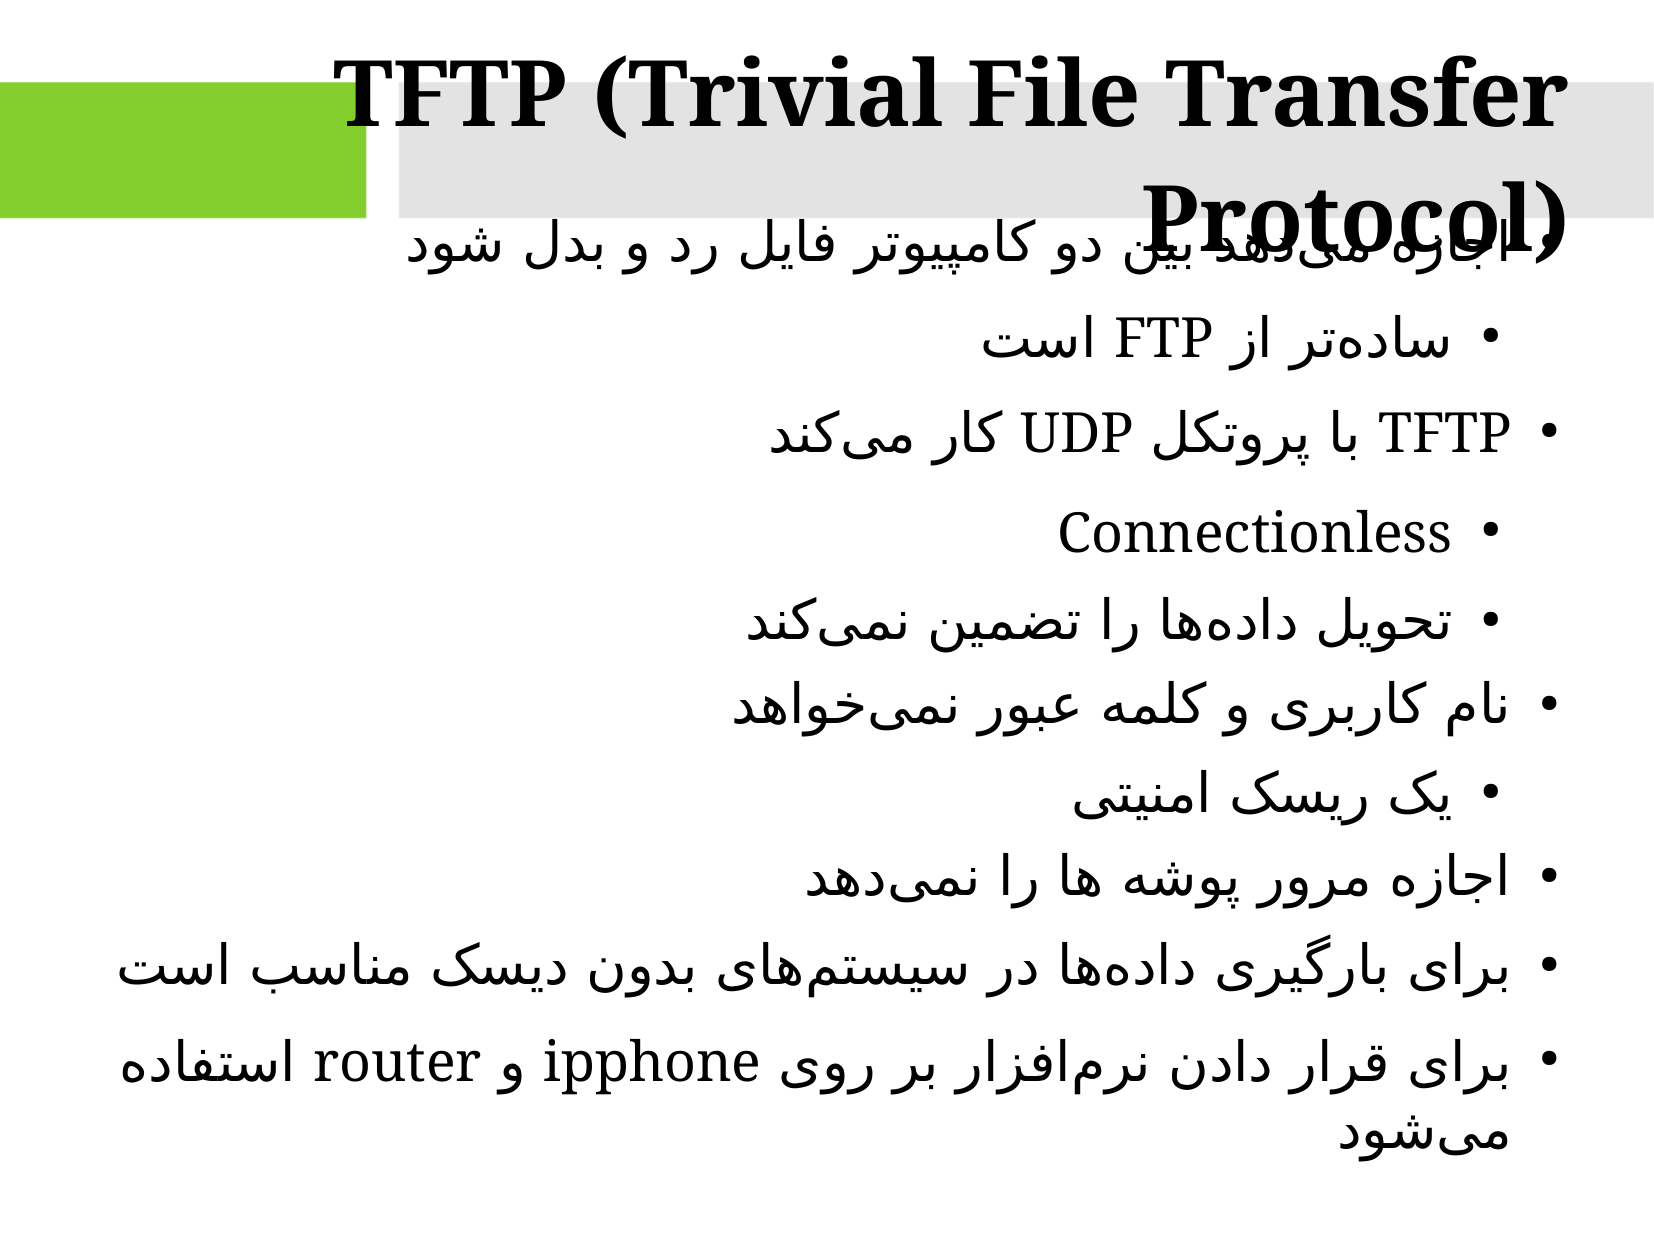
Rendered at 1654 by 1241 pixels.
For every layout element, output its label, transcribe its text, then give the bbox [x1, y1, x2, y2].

list اجازه می‌دهد بین دو کامپیوتر فایل رد و بدل شود ساده‌تر از FTP است TFTP با پروتکل UDP کار می‌کند Connectionless تحویل داده‌ها را تضمین نمی‌کند نام کاربری و کلمه عبور نمی‌خواهد یک ریسک امنیتی اجازه مرور پوشه ها را نمی‌دهد برای بارگیری داده‌ها در سیستم‌های بدون دیسک مناسب است برای قرار دادن نرم‌افزار بر روی ipphone و router استفاده می‌شود [82, 210, 1571, 1182]
title TFTP (Trivial File Transfer Protocol) [82, 49, 1571, 210]
picture [0, 0, 1654, 1241]
